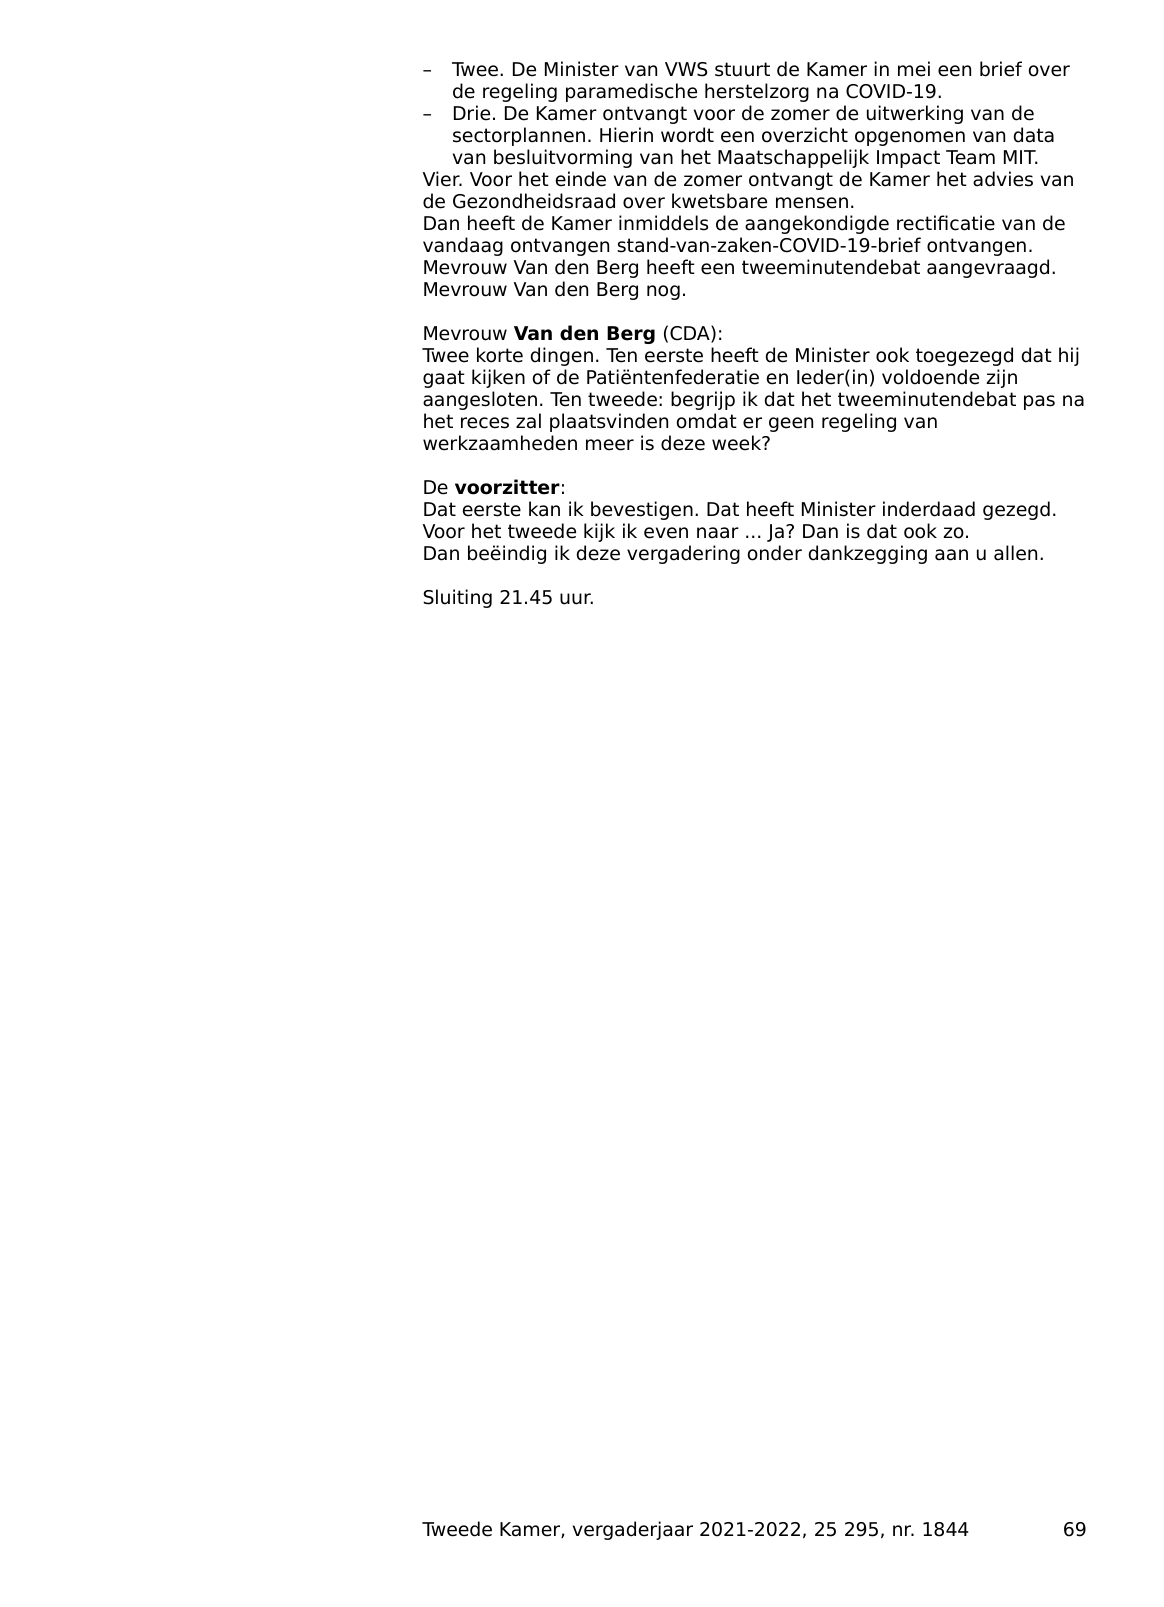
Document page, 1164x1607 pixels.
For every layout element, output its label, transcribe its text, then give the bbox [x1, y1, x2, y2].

text De voorzitter: [422, 477, 1087, 499]
text – Twee. De Minister van VWS stuurt de Kamer in mei een brief over de regeling paramedische herstelzorg na COVID-19. [422, 59, 1087, 103]
text Dan heeft de Kamer inmiddels de aangekondigde rectificatie van de vandaag ontvangen stand-van-zaken-COVID-19-brief ontvangen. Mevrouw Van den Berg heeft een tweeminutendebat aangevraagd. [422, 213, 1087, 279]
text Twee korte dingen. Ten eerste heeft de Minister ook toegezegd dat hij gaat kijken of de Patiëntenfederatie en Ieder(in) voldoende zijn aangesloten. Ten tweede: begrijp ik dat het tweeminutendebat pas na het reces zal plaatsvinden omdat er geen regeling van werkzaamheden meer is deze week? [422, 345, 1087, 455]
text Mevrouw Van den Berg (CDA): [422, 323, 1087, 345]
text – Drie. De Kamer ontvangt voor de zomer de uitwerking van de sectorplannen. Hierin wordt een overzicht opgenomen van data van besluitvorming van het Maatschappelijk Impact Team MIT. [422, 103, 1087, 169]
text Dat eerste kan ik bevestigen. Dat heeft Minister inderdaad gezegd. Voor het tweede kijk ik even naar ... Ja? Dan is dat ook zo. [422, 499, 1087, 543]
text Dan beëindig ik deze vergadering onder dankzegging aan u allen. [422, 543, 1087, 565]
text Vier. Voor het einde van de zomer ontvangt de Kamer het advies van de Gezondheidsraad over kwetsbare mensen. [422, 169, 1087, 213]
text Sluiting 21.45 uur. [422, 587, 1087, 609]
text Mevrouw Van den Berg nog. [422, 279, 1087, 301]
